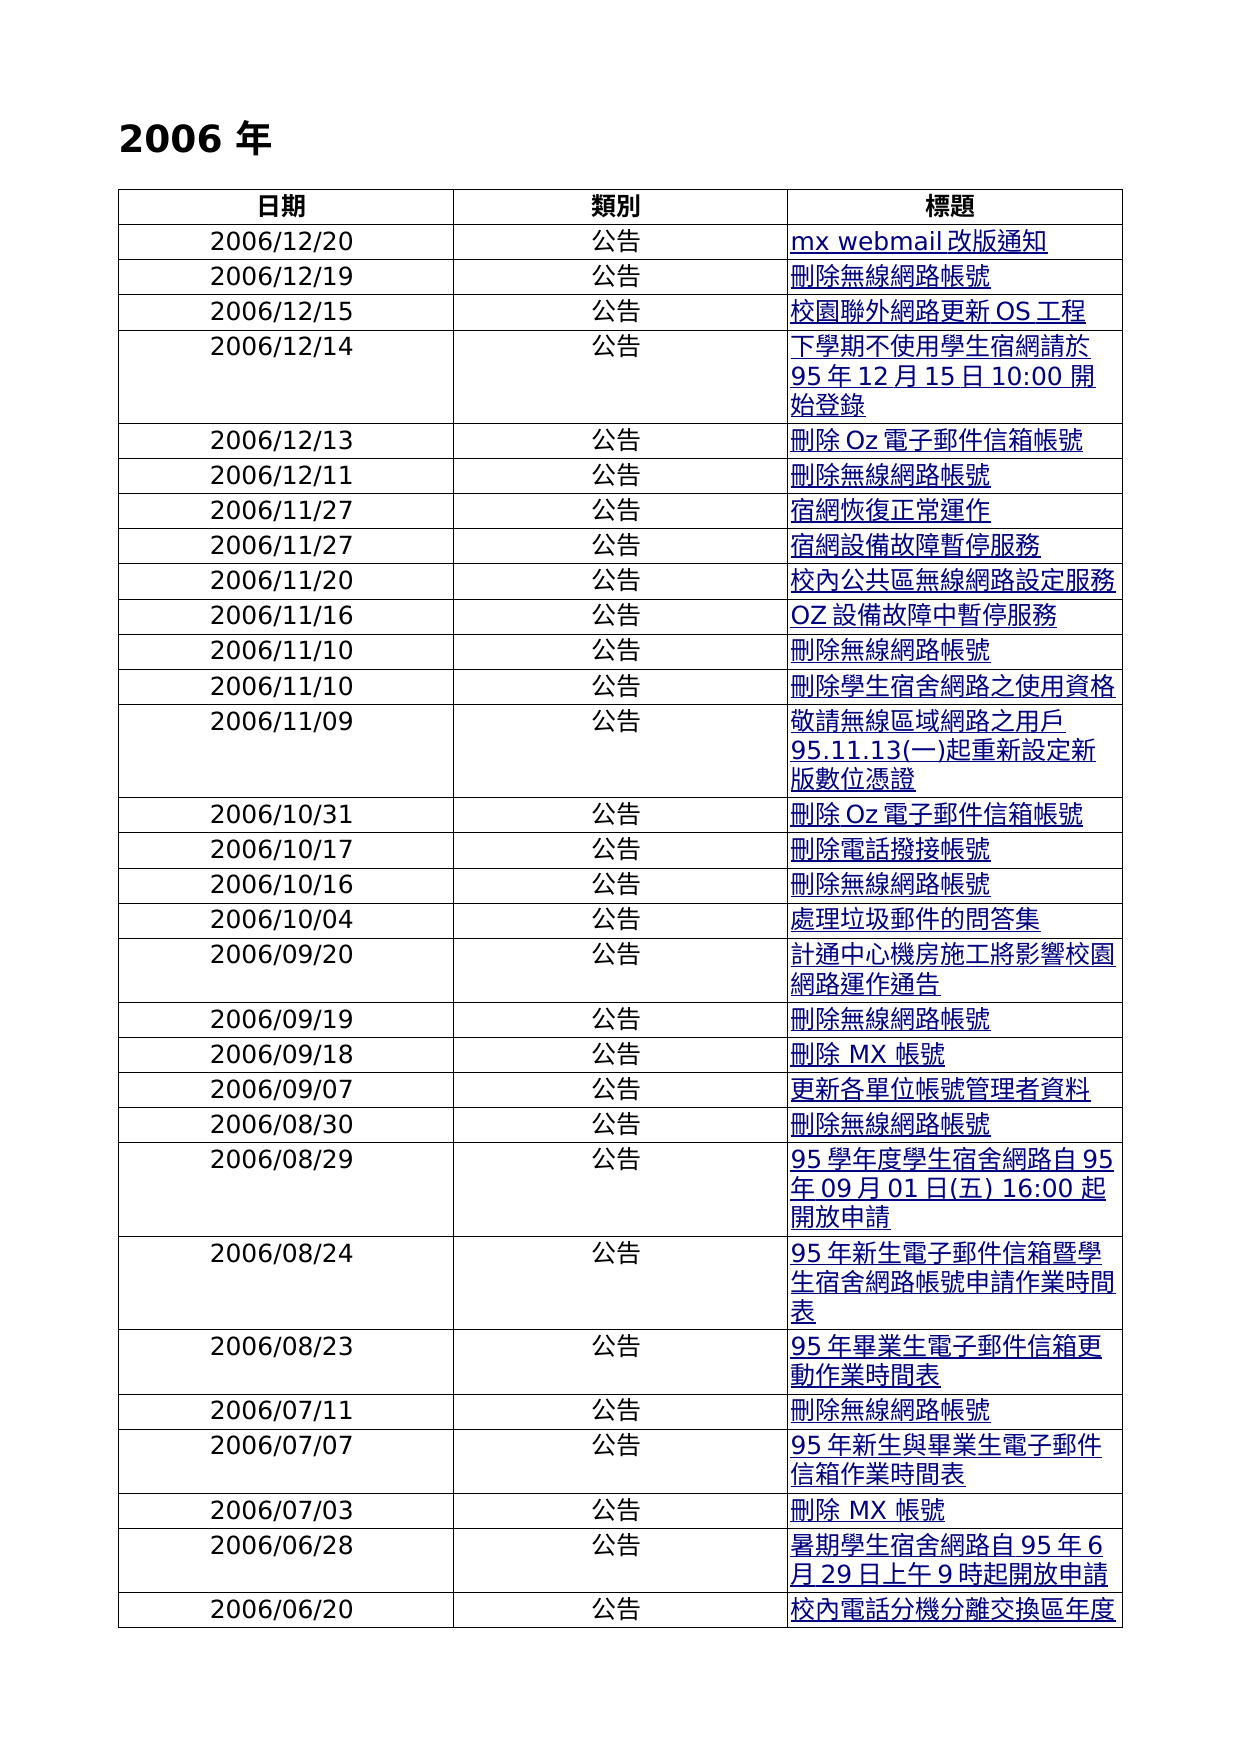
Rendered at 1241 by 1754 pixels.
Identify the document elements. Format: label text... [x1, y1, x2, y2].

table_cell 公告 [454, 869, 787, 902]
table_cell 處理垃圾郵件的問答集 [788, 904, 1122, 938]
table_cell 刪除無線網路帳號 [788, 1003, 1122, 1037]
table_cell 2006/11/27 [119, 494, 453, 528]
table_header 類別 [454, 190, 787, 224]
table_cell 刪除電話撥接帳號 [788, 833, 1122, 867]
table_cell 95年畢業生電子郵件信箱更動作業時間表 [788, 1330, 1122, 1393]
table_cell 2006/08/29 [119, 1143, 453, 1236]
table_cell 宿網恢復正常運作 [788, 494, 1122, 528]
table_cell 公告 [454, 260, 787, 294]
table_cell 2006/12/15 [119, 295, 453, 329]
table_cell 公告 [454, 904, 787, 938]
table_cell 公告 [454, 424, 787, 458]
table_cell 校內公共區無線網路設定服務 [788, 564, 1122, 598]
table_cell 95年新生與畢業生電子郵件信箱作業時間表 [788, 1430, 1122, 1493]
table_cell 公告 [454, 1330, 787, 1393]
table_header 日期 [119, 190, 453, 224]
table_cell 刪除無線網路帳號 [788, 260, 1122, 294]
table_cell 2006/09/18 [119, 1038, 453, 1072]
table_cell 公告 [454, 705, 787, 797]
table_cell 公告 [454, 1593, 787, 1627]
table_cell 刪除Oz電子郵件信箱帳號 [788, 424, 1122, 458]
table_cell 刪除 MX 帳號 [788, 1038, 1122, 1072]
table_cell 刪除 MX 帳號 [788, 1494, 1122, 1528]
table_cell 2006/11/09 [119, 705, 453, 797]
table_cell 刪除學生宿舍網路之使用資格 [788, 670, 1122, 704]
table_cell 公告 [454, 670, 787, 704]
table_cell 2006/09/20 [119, 939, 453, 1002]
table_cell 敬請無線區域網路之用戶95.11.13(一)起重新設定新版數位憑證 [788, 705, 1122, 797]
table_cell 2006/11/20 [119, 564, 453, 598]
table_cell 2006/07/07 [119, 1430, 453, 1493]
table_cell 公告 [454, 1395, 787, 1428]
table_cell 2006/10/17 [119, 833, 453, 867]
table_cell 公告 [454, 1003, 787, 1037]
table_cell 2006/06/20 [119, 1593, 453, 1627]
table_cell 2006/11/16 [119, 600, 453, 633]
table_cell 公告 [454, 939, 787, 1002]
table_cell 2006/08/24 [119, 1237, 453, 1329]
subtitle 2006 年 [118, 118, 1122, 162]
table_header 標題 [788, 190, 1122, 224]
table_cell 校園聯外網路更新OS工程 [788, 295, 1122, 329]
table_cell 公告 [454, 1430, 787, 1493]
table_cell 2006/08/30 [119, 1108, 453, 1142]
table_cell 刪除無線網路帳號 [788, 1108, 1122, 1142]
table_cell 2006/12/14 [119, 331, 453, 423]
table_cell 刪除Oz電子郵件信箱帳號 [788, 798, 1122, 832]
table_cell 公告 [454, 459, 787, 493]
table_cell 公告 [454, 798, 787, 832]
table_cell 2006/10/31 [119, 798, 453, 832]
table_cell 2006/09/19 [119, 1003, 453, 1037]
table_cell 2006/10/04 [119, 904, 453, 938]
table_cell 宿網設備故障暫停服務 [788, 529, 1122, 563]
table_cell 2006/12/13 [119, 424, 453, 458]
table_cell 公告 [454, 1143, 787, 1236]
table_cell 公告 [454, 833, 787, 867]
table_cell 公告 [454, 494, 787, 528]
table_cell 刪除無線網路帳號 [788, 869, 1122, 902]
table_cell 公告 [454, 635, 787, 669]
table_cell 公告 [454, 564, 787, 598]
table_cell 刪除無線網路帳號 [788, 459, 1122, 493]
table_cell 公告 [454, 1038, 787, 1072]
table_cell 2006/07/03 [119, 1494, 453, 1528]
table_cell 2006/12/19 [119, 260, 453, 294]
table_cell mx webmail改版通知 [788, 225, 1122, 259]
table_cell 公告 [454, 529, 787, 563]
table_cell 刪除無線網路帳號 [788, 1395, 1122, 1428]
table_cell 95學年度學生宿舍網路自95年09月01日(五) 16:00 起開放申請 [788, 1143, 1122, 1236]
table_cell 公告 [454, 1108, 787, 1142]
table_cell 公告 [454, 1073, 787, 1107]
table_cell 2006/11/27 [119, 529, 453, 563]
table_cell 刪除無線網路帳號 [788, 635, 1122, 669]
table_cell 計通中心機房施工將影響校園網路運作通告 [788, 939, 1122, 1002]
table_cell 公告 [454, 1529, 787, 1592]
table_cell 公告 [454, 331, 787, 423]
table_cell 2006/12/11 [119, 459, 453, 493]
table_cell 2006/09/07 [119, 1073, 453, 1107]
table_cell 公告 [454, 295, 787, 329]
table_cell 公告 [454, 1494, 787, 1528]
table_cell 公告 [454, 600, 787, 633]
table_cell 校內電話分機分離交換區年度 [788, 1593, 1122, 1627]
table_cell 2006/10/16 [119, 869, 453, 902]
table_cell 2006/08/23 [119, 1330, 453, 1393]
table_cell 更新各單位帳號管理者資料 [788, 1073, 1122, 1107]
table_cell 暑期學生宿舍網路自95年6月29日上午9時起開放申請 [788, 1529, 1122, 1592]
table_cell 2006/06/28 [119, 1529, 453, 1592]
table_cell 2006/07/11 [119, 1395, 453, 1428]
table_cell 公告 [454, 1237, 787, 1329]
table_cell 2006/11/10 [119, 635, 453, 669]
table_cell 下學期不使用學生宿網請於95年12月15日10:00 開始登錄 [788, 331, 1122, 423]
table_cell 95年新生電子郵件信箱暨學生宿舍網路帳號申請作業時間表 [788, 1237, 1122, 1329]
table_cell 公告 [454, 225, 787, 259]
table_cell 2006/11/10 [119, 670, 453, 704]
table_cell 2006/12/20 [119, 225, 453, 259]
table_cell OZ設備故障中暫停服務 [788, 600, 1122, 633]
